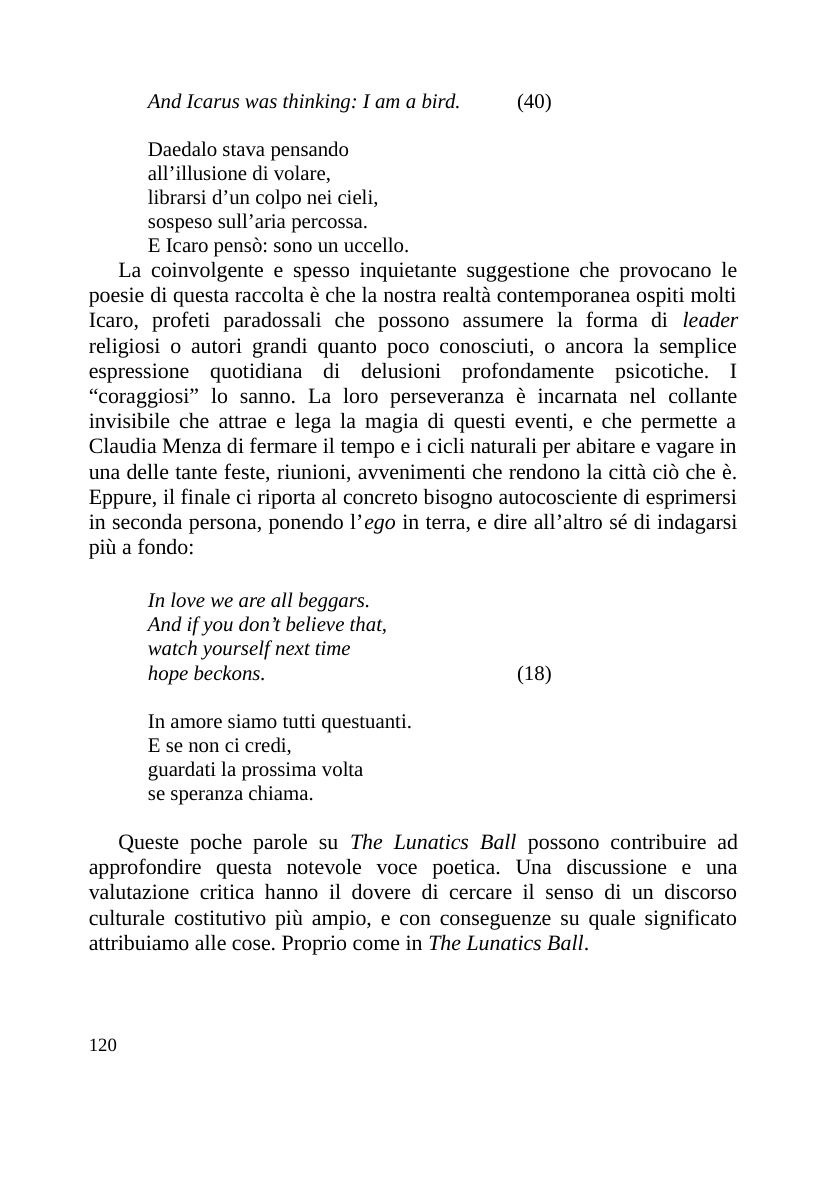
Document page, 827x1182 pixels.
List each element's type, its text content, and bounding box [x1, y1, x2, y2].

text se speranza chiama. [148, 781, 709, 805]
text sospeso sull’aria percossa. [148, 209, 709, 233]
text In love we are all beggars. [148, 588, 709, 612]
text librarsi d’un colpo nei cieli, [148, 185, 709, 209]
text And Icarus was thinking: I am a bird. (40) [148, 88, 709, 113]
text In amore siamo tutti questuanti. [148, 708, 709, 733]
text E Icaro pensò: sono un uccello. [148, 233, 709, 257]
text La coinvolgente e spesso inquietante suggestione che provocano le poesie di questa raccolta è che la nostra realtà contemporanea ospiti molti Icaro, profeti paradossali che possono assumere la forma di leader religiosi o autori grandi quanto poco conosciuti, o ancora la semplice espressione quotidiana di delusioni profondamente psicotiche. I “coraggiosi” lo sanno. La loro perseveranza è incarnata nel collante invisibile che attrae e lega la magia di questi eventi, e che permette a Claudia Menza di fermare il tempo e i cicli naturali per abitare e vagare in una delle tante feste, riunioni, avvenimenti che rendono la città ciò che è. Eppure, il finale ci riporta al concreto bisogno autocosciente di esprimersi in seconda persona, ponendo l’ego in terra, e dire all’altro sé di indagarsi più a fondo: [88, 257, 738, 559]
text E se non ci credi, [148, 733, 709, 757]
text hope beckons. (18) [148, 660, 709, 684]
text watch yourself next time [148, 636, 709, 660]
text Daedalo stava pensando [148, 137, 709, 161]
text all’illusione di volare, [148, 161, 709, 185]
text And if you don’t believe that, [148, 612, 709, 636]
text guardati la prossima volta [148, 757, 709, 781]
text Queste poche parole su The Lunatics Ball possono contribuire ad approfondire questa notevole voce poetica. Una discussione e una valutazione critica hanno il dovere di cercare il senso di un discorso culturale costitutivo più ampio, e con conseguenze su quale significato attribuiamo alle cose. Proprio come in The Lunatics Ball. [88, 829, 738, 955]
